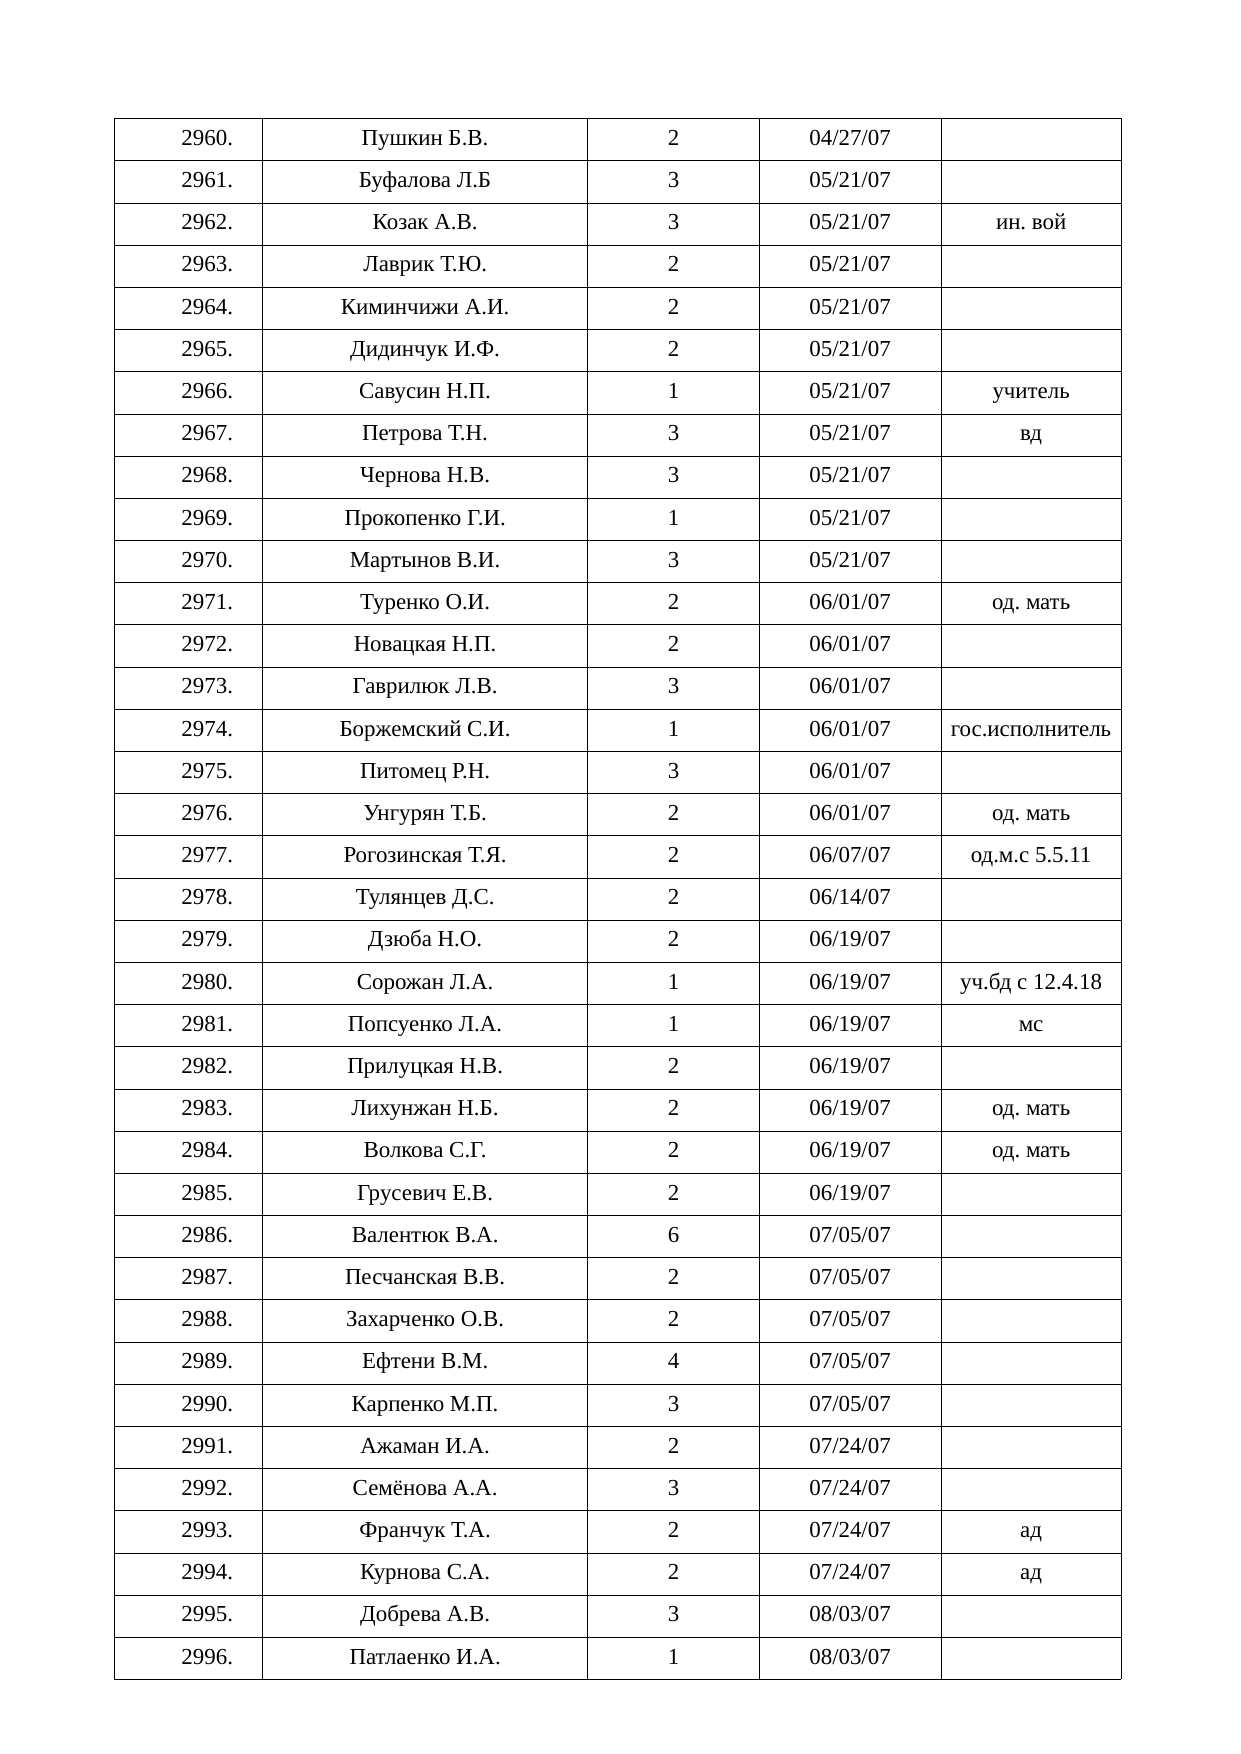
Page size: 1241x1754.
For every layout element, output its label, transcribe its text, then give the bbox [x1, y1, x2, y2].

table_cell [942, 457, 1121, 498]
table_cell Тулянцев Д.С. [263, 879, 587, 920]
table_cell 3 [588, 1596, 759, 1637]
table_cell [942, 1174, 1121, 1215]
table_cell [942, 625, 1121, 667]
table_cell 03.08.07 [760, 1596, 941, 1637]
table_cell од. мать [942, 794, 1121, 835]
table_cell ад [942, 1511, 1121, 1552]
table_cell 21.05.07 [760, 499, 941, 540]
table_cell [115, 1596, 262, 1637]
table_cell 2 [588, 1132, 759, 1173]
table_cell [115, 1638, 262, 1679]
table_cell 14.06.07 [760, 879, 941, 920]
table_cell учитель [942, 372, 1121, 413]
table_cell 3 [588, 204, 759, 245]
table_cell Боржемский С.И. [263, 710, 587, 751]
table_cell од. мать [942, 583, 1121, 624]
table_cell [115, 1469, 262, 1510]
table_cell 21.05.07 [760, 457, 941, 498]
table_cell 1 [588, 1638, 759, 1679]
table_cell 2 [588, 1047, 759, 1088]
table_cell 19.06.07 [760, 1174, 941, 1215]
table_cell 01.06.07 [760, 668, 941, 709]
table_cell Курнова С.А. [263, 1554, 587, 1595]
table_cell 2 [588, 921, 759, 962]
table_cell [115, 710, 262, 751]
table_cell [942, 1343, 1121, 1384]
table_cell [942, 119, 1121, 160]
table_cell ин. вой [942, 204, 1121, 245]
table_cell Рогозинская Т.Я. [263, 836, 587, 877]
table_cell 2 [588, 1090, 759, 1131]
table_cell 24.07.07 [760, 1554, 941, 1595]
table_cell 03.08.07 [760, 1638, 941, 1679]
table_cell 05.07.07 [760, 1258, 941, 1299]
table_cell од. мать [942, 1132, 1121, 1173]
table_cell Лихунжан Н.Б. [263, 1090, 587, 1131]
table_cell 2 [588, 246, 759, 287]
table_cell 2 [588, 583, 759, 624]
table_cell [942, 499, 1121, 540]
table_cell 07.06.07 [760, 836, 941, 877]
table_cell 2 [588, 1174, 759, 1215]
table_cell 19.06.07 [760, 1090, 941, 1131]
table_cell [115, 1300, 262, 1342]
table_cell Грусевич Е.В. [263, 1174, 587, 1215]
table_cell мс [942, 1005, 1121, 1046]
table_cell 1 [588, 710, 759, 751]
table_cell Чернова Н.В. [263, 457, 587, 498]
table_cell 19.06.07 [760, 1047, 941, 1088]
table_cell 2 [588, 119, 759, 160]
table_cell [942, 1596, 1121, 1637]
table_cell [115, 1174, 262, 1215]
table_cell 3 [588, 752, 759, 793]
table_cell Песчанская В.В. [263, 1258, 587, 1299]
table_cell [115, 583, 262, 624]
table_cell 2 [588, 1427, 759, 1468]
table_cell Валентюк В.А. [263, 1216, 587, 1257]
table_cell [942, 161, 1121, 202]
table_cell 3 [588, 415, 759, 456]
table_cell Лаврик Т.Ю. [263, 246, 587, 287]
table_cell Гаврилюк Л.В. [263, 668, 587, 709]
table_cell 19.06.07 [760, 921, 941, 962]
table_cell 1 [588, 1005, 759, 1046]
table_cell 01.06.07 [760, 752, 941, 793]
table_cell 21.05.07 [760, 204, 941, 245]
table_cell 05.07.07 [760, 1300, 941, 1342]
table_cell [942, 1047, 1121, 1088]
table_cell 05.07.07 [760, 1385, 941, 1426]
table_cell Питомец Р.Н. [263, 752, 587, 793]
table_cell [115, 668, 262, 709]
table_cell гос.исполнитель [942, 710, 1121, 751]
table_cell Прокопенко Г.И. [263, 499, 587, 540]
table_cell Попсуенко Л.А. [263, 1005, 587, 1046]
table_cell 24.07.07 [760, 1469, 941, 1510]
table_cell 1 [588, 499, 759, 540]
table_cell 21.05.07 [760, 246, 941, 287]
table_cell [115, 963, 262, 1004]
table_cell [942, 1300, 1121, 1342]
table_cell Петрова Т.Н. [263, 415, 587, 456]
table_cell [115, 161, 262, 202]
table_cell [942, 921, 1121, 962]
table_cell 3 [588, 668, 759, 709]
table_cell [115, 1427, 262, 1468]
table_cell 2 [588, 1511, 759, 1552]
table_cell 1 [588, 372, 759, 413]
table_cell [942, 330, 1121, 371]
table_cell Савусин Н.П. [263, 372, 587, 413]
table_cell 3 [588, 161, 759, 202]
table_cell [115, 1047, 262, 1088]
table_cell [115, 1343, 262, 1384]
table_cell 2 [588, 794, 759, 835]
table_cell 4 [588, 1343, 759, 1384]
table_cell Мартынов В.И. [263, 541, 587, 582]
table_cell [942, 1258, 1121, 1299]
table_cell Унгурян Т.Б. [263, 794, 587, 835]
table_cell [115, 794, 262, 835]
table_cell Франчук Т.А. [263, 1511, 587, 1552]
table_cell Козак А.В. [263, 204, 587, 245]
table_cell 1 [588, 963, 759, 1004]
table_cell вд [942, 415, 1121, 456]
table_cell 01.06.07 [760, 625, 941, 667]
table_cell 2 [588, 836, 759, 877]
table_cell 2 [588, 625, 759, 667]
table_cell Карпенко М.П. [263, 1385, 587, 1426]
table_cell 21.05.07 [760, 372, 941, 413]
table_cell [942, 668, 1121, 709]
table_cell [115, 246, 262, 287]
table_cell [942, 752, 1121, 793]
table_cell 19.06.07 [760, 1132, 941, 1173]
table_cell [942, 541, 1121, 582]
table_cell 19.06.07 [760, 1005, 941, 1046]
table_cell [115, 752, 262, 793]
table_cell 2 [588, 1554, 759, 1595]
table_cell [942, 288, 1121, 329]
table_cell [115, 457, 262, 498]
table_cell Захарченко О.В. [263, 1300, 587, 1342]
table_cell [115, 836, 262, 877]
table_cell од.м.с 5.5.11 [942, 836, 1121, 877]
table_cell [115, 499, 262, 540]
table_cell [942, 879, 1121, 920]
table_cell [115, 1216, 262, 1257]
table_cell 2 [588, 879, 759, 920]
table_cell [942, 1427, 1121, 1468]
table_cell [942, 1216, 1121, 1257]
table_cell Пушкин Б.В. [263, 119, 587, 160]
table_cell [115, 415, 262, 456]
table_cell 3 [588, 457, 759, 498]
table_cell 21.05.07 [760, 541, 941, 582]
table_cell Буфалова Л.Б [263, 161, 587, 202]
table_cell Дидинчук И.Ф. [263, 330, 587, 371]
table_cell Сорожан Л.А. [263, 963, 587, 1004]
table_cell 19.06.07 [760, 963, 941, 1004]
table_cell 6 [588, 1216, 759, 1257]
table_cell 24.07.07 [760, 1511, 941, 1552]
table_cell 27.04.07 [760, 119, 941, 160]
table_cell Киминчижи А.И. [263, 288, 587, 329]
table_cell Ажаман И.А. [263, 1427, 587, 1468]
table_cell [115, 1132, 262, 1173]
table_cell [942, 1638, 1121, 1679]
table_cell Патлаенко И.А. [263, 1638, 587, 1679]
table_cell [115, 1005, 262, 1046]
table_cell [942, 1469, 1121, 1510]
table_cell 01.06.07 [760, 583, 941, 624]
table_cell ад [942, 1554, 1121, 1595]
table_cell [942, 246, 1121, 287]
table_cell Добрева А.В. [263, 1596, 587, 1637]
table_cell 21.05.07 [760, 161, 941, 202]
table_cell 2 [588, 288, 759, 329]
table_cell Новацкая Н.П. [263, 625, 587, 667]
table_cell [115, 625, 262, 667]
table_cell [115, 288, 262, 329]
table_cell [115, 330, 262, 371]
table_cell 3 [588, 1469, 759, 1510]
table_cell 21.05.07 [760, 330, 941, 371]
table_cell [115, 879, 262, 920]
table_cell 3 [588, 541, 759, 582]
table_cell [115, 372, 262, 413]
table_cell Семёнова А.А. [263, 1469, 587, 1510]
table_cell [942, 1385, 1121, 1426]
table_cell [115, 204, 262, 245]
table_cell [115, 541, 262, 582]
table_cell 24.07.07 [760, 1427, 941, 1468]
table_cell 01.06.07 [760, 794, 941, 835]
table_cell Прилуцкая Н.В. [263, 1047, 587, 1088]
table_cell Ефтени В.М. [263, 1343, 587, 1384]
table_cell [115, 1258, 262, 1299]
table_cell Волкова С.Г. [263, 1132, 587, 1173]
table_cell Дзюба Н.О. [263, 921, 587, 962]
table_cell 05.07.07 [760, 1343, 941, 1384]
table_cell 05.07.07 [760, 1216, 941, 1257]
table_cell [115, 921, 262, 962]
table_cell 2 [588, 330, 759, 371]
table_cell од. мать [942, 1090, 1121, 1131]
table_cell 2 [588, 1258, 759, 1299]
table_cell уч.бд с 12.4.18 [942, 963, 1121, 1004]
table_cell [115, 1511, 262, 1552]
table_cell [115, 1554, 262, 1595]
table_cell 2 [588, 1300, 759, 1342]
table_cell 01.06.07 [760, 710, 941, 751]
table_cell 21.05.07 [760, 288, 941, 329]
table_cell 3 [588, 1385, 759, 1426]
table_cell [115, 1090, 262, 1131]
table_cell [115, 1385, 262, 1426]
table_cell 21.05.07 [760, 415, 941, 456]
table_cell Туренко О.И. [263, 583, 587, 624]
table_cell [115, 119, 262, 160]
